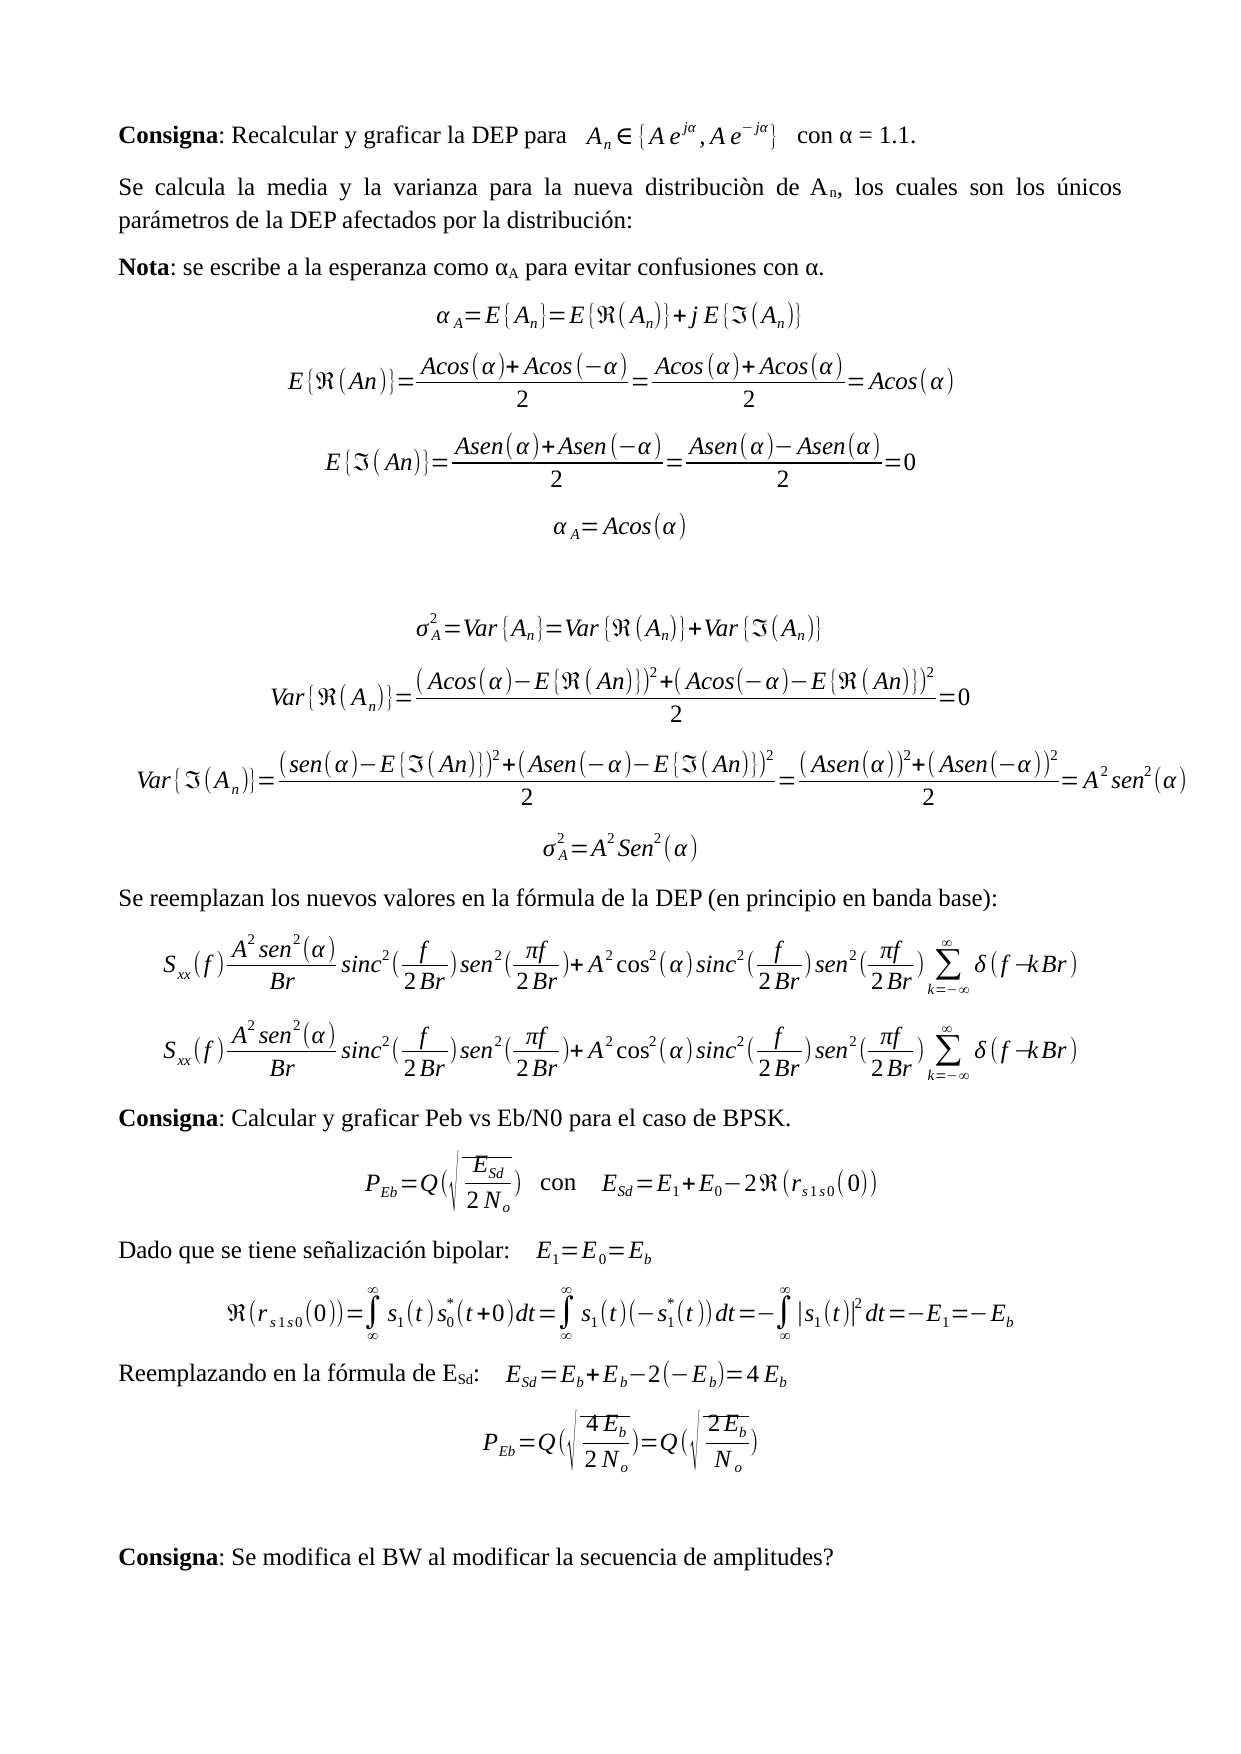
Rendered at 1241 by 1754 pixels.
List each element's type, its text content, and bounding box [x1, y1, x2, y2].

text Consigna: Calcular y graficar Peb vs Eb/N0 para el caso de BPSK. [118, 1103, 1122, 1132]
text Se calcula la media y la varianza para la nueva distribuciòn de An, los cuales son los únicos parámetros de la DEP afectados por la distribución: [118, 172, 1122, 234]
text Consigna: Recalcular y graficar la DEP paracon α = 1.1. [118, 118, 1122, 153]
text Se reemplazan los nuevos valores en la fórmula de la DEP (en principio en banda base): [118, 883, 1122, 912]
text con [118, 1150, 1122, 1217]
text Dado que se tiene señalización bipolar: [118, 1236, 1122, 1268]
text Nota: se escribe a la esperanza como αA para evitar confusiones con α. [118, 252, 1122, 281]
text Consigna: Se modifica el BW al modificar la secuencia de amplitudes? [118, 1542, 1122, 1571]
text Reemplazando en la fórmula de ESd: [118, 1358, 1122, 1391]
